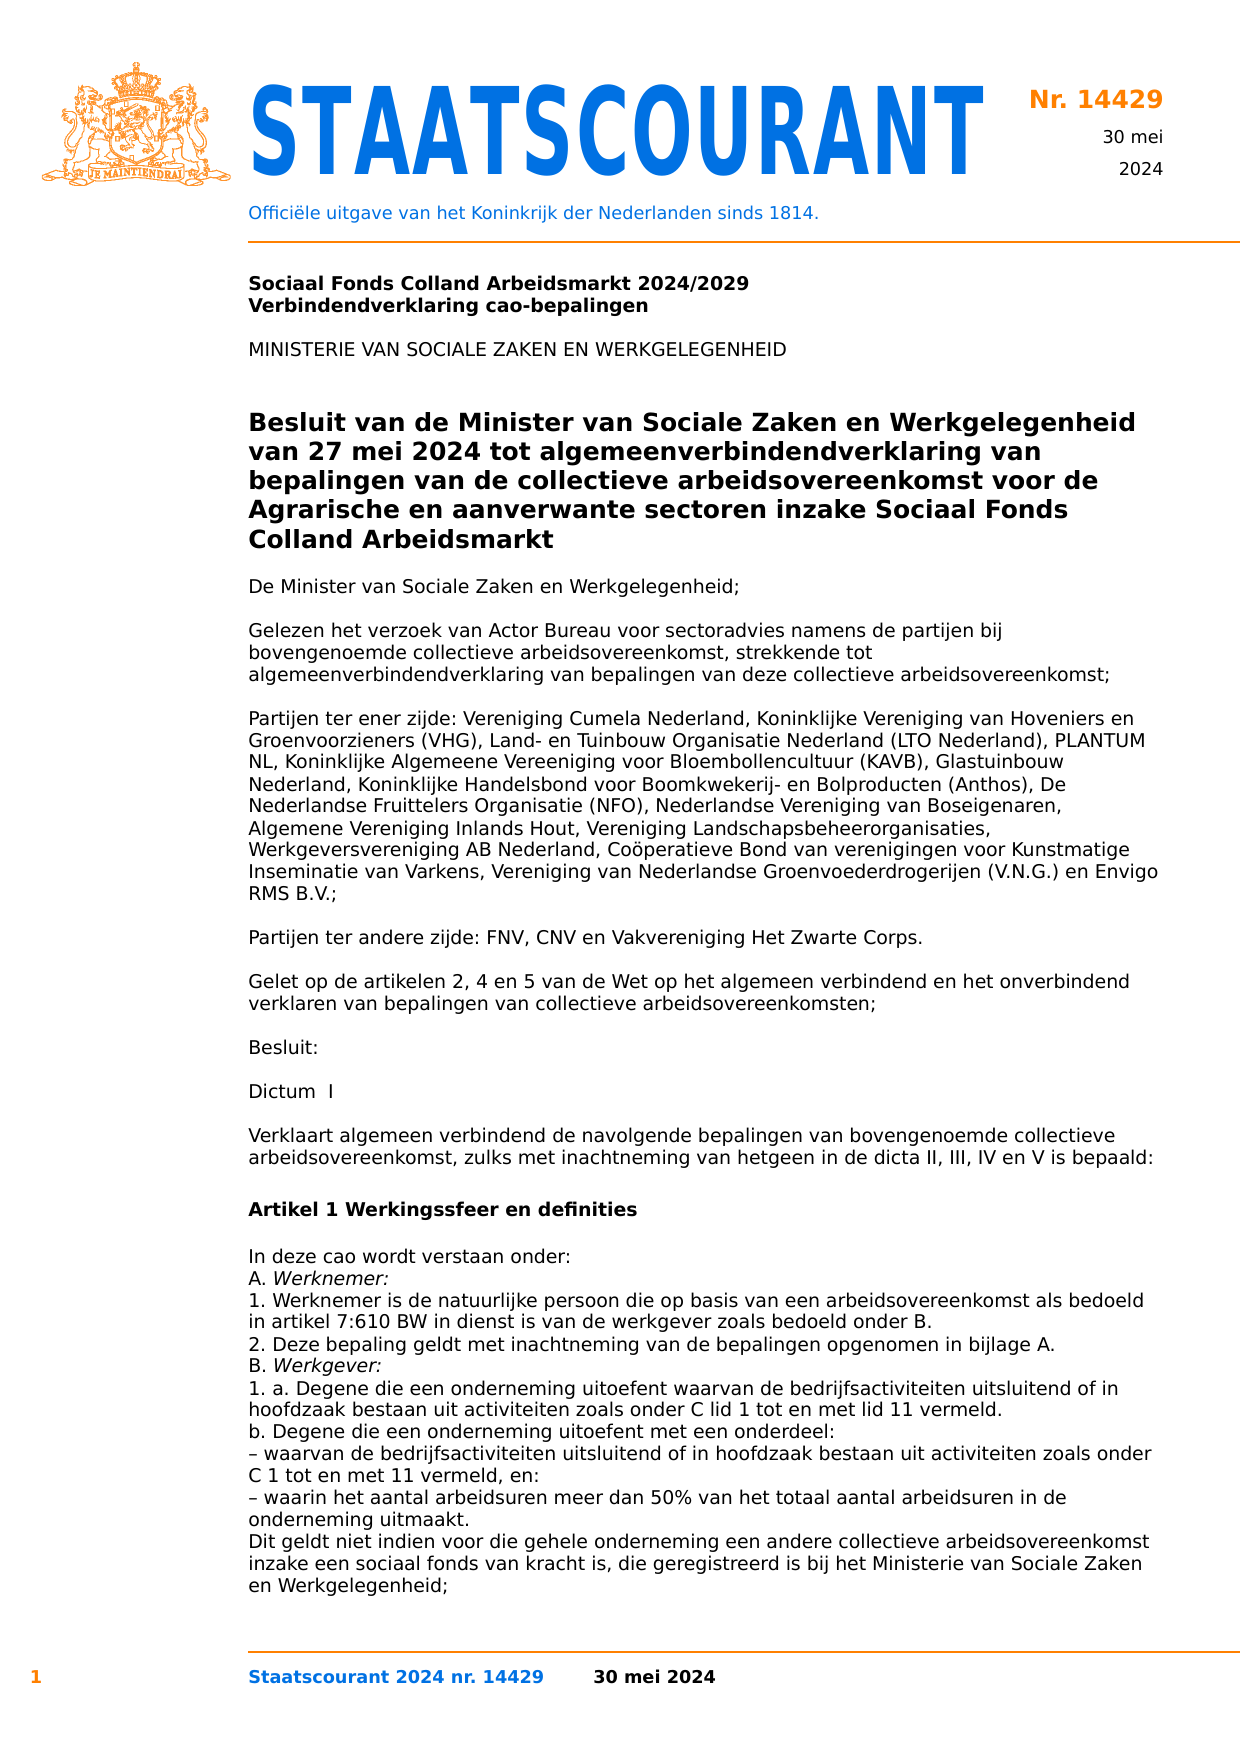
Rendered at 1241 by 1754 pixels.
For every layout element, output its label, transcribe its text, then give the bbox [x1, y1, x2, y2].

text – waarvan de bedrijfsactiviteiten uitsluitend of in hoofdzaak bestaan uit activiteiten zoals onder C 1 tot en met 11 vermeld, en: [248, 1443, 1163, 1487]
text B. Werkgever: [248, 1355, 1163, 1377]
subtitle Artikel 1 Werkingssfeer en definities [248, 1198, 1163, 1221]
text Verbindendverklaring cao-bepalingen [248, 295, 1163, 317]
text De Minister van Sociale Zaken en Werkgelegenheid; [248, 576, 1163, 598]
text MINISTERIE VAN SOCIALE ZAKEN EN WERKGELEGENHEID [248, 339, 1163, 361]
text – waarin het aantal arbeidsuren meer dan 50% van het totaal aantal arbeidsuren in de onderneming uitmaakt. [248, 1487, 1163, 1531]
table_cell Officiële uitgave van het Koninkrijk der Nederlanden sinds 1814. [248, 203, 1240, 241]
text b. Degene die een onderneming uitoefent met een onderdeel: [248, 1421, 1163, 1443]
text Dictum I [248, 1081, 1163, 1103]
text Partijen ter andere zijde: FNV, CNV en Vakvereniging Het Zwarte Corps. [248, 927, 1163, 949]
text In deze cao wordt verstaan onder: [248, 1246, 1163, 1267]
text Verklaart algemeen verbindend de navolgende bepalingen van bovengenoemde collectieve arbeidsovereenkomst, zulks met inachtneming van hetgeen in de dicta II, III, IV en V is bepaald: [248, 1124, 1163, 1168]
table_header STAATSCOURANT [248, 62, 998, 203]
text 1. Werknemer is de natuurlijke persoon die op basis van een arbeidsovereenkomst als bedoeld in artikel 7:610 BW in dienst is van de werkgever zoals bedoeld onder B. [248, 1289, 1163, 1333]
text Partijen ter ener zijde: Vereniging Cumela Nederland, Koninklijke Vereniging van Hoveniers en Groenvoorzieners (VHG), Land- en Tuinbouw Organisatie Nederland (LTO Nederland), PLANTUM NL, Koninklijke Algemeene Vereeniging voor Bloembollencultuur (KAVB), Glastuinbouw Nederland, Koninklijke Handelsbond voor Boomkwekerij- en Bolproducten (Anthos), De Nederlandse Fruittelers Organisatie (NFO), Nederlandse Vereniging van Boseigenaren, Algemene Vereniging Inlands Hout, Vereniging Landschapsbeheerorganisaties, Werkgeversvereniging AB Nederland, Coöperatieve Bond van verenigingen voor Kunstmatige Inseminatie van Varkens, Vereniging van Nederlandse Groenvoederdrogerijen (V.N.G.) en Envigo RMS B.V.; [248, 707, 1163, 905]
text A. Werknemer: [248, 1267, 1163, 1289]
picture [41, 62, 231, 186]
text Besluit: [248, 1037, 1163, 1059]
table_header [25, 62, 248, 241]
text Gelezen het verzoek van Actor Bureau voor sectoradvies namens de partijen bij bovengenoemde collectieve arbeidsovereenkomst, strekkende tot algemeenverbindendverklaring van bepalingen van deze collectieve arbeidsovereenkomst; [248, 620, 1163, 686]
text 1. a. Degene die een onderneming uitoefent waarvan de bedrijfsactiviteiten uitsluitend of in hoofdzaak bestaan uit activiteiten zoals onder C lid 1 tot en met lid 11 vermeld. [248, 1377, 1163, 1421]
subtitle Besluit van de Minister van Sociale Zaken en Werkgelegenheid van 27 mei 2024 tot algemeenverbindendverklaring van bepalingen van de collectieve arbeidsovereenkomst voor de Agrarische en aanverwante sectoren inzake Sociaal Fonds Colland Arbeidsmarkt [248, 408, 1163, 554]
table_cell 30 mei [998, 121, 1240, 153]
table_header Nr. 14429 [998, 62, 1240, 121]
text Sociaal Fonds Colland Arbeidsmarkt 2024/2029 [248, 273, 1163, 295]
text Dit geldt niet indien voor die gehele onderneming een andere collectieve arbeidsovereenkomst inzake een sociaal fonds van kracht is, die geregistreerd is bij het Ministerie van Sociale Zaken en Werkgelegenheid; [248, 1531, 1163, 1597]
table_cell 2024 [998, 153, 1240, 203]
text 2. Deze bepaling geldt met inachtneming van de bepalingen opgenomen in bijlage A. [248, 1333, 1163, 1355]
text Gelet op de artikelen 2, 4 en 5 van de Wet op het algemeen verbindend en het onverbindend verklaren van bepalingen van collectieve arbeidsovereenkomsten; [248, 971, 1163, 1015]
